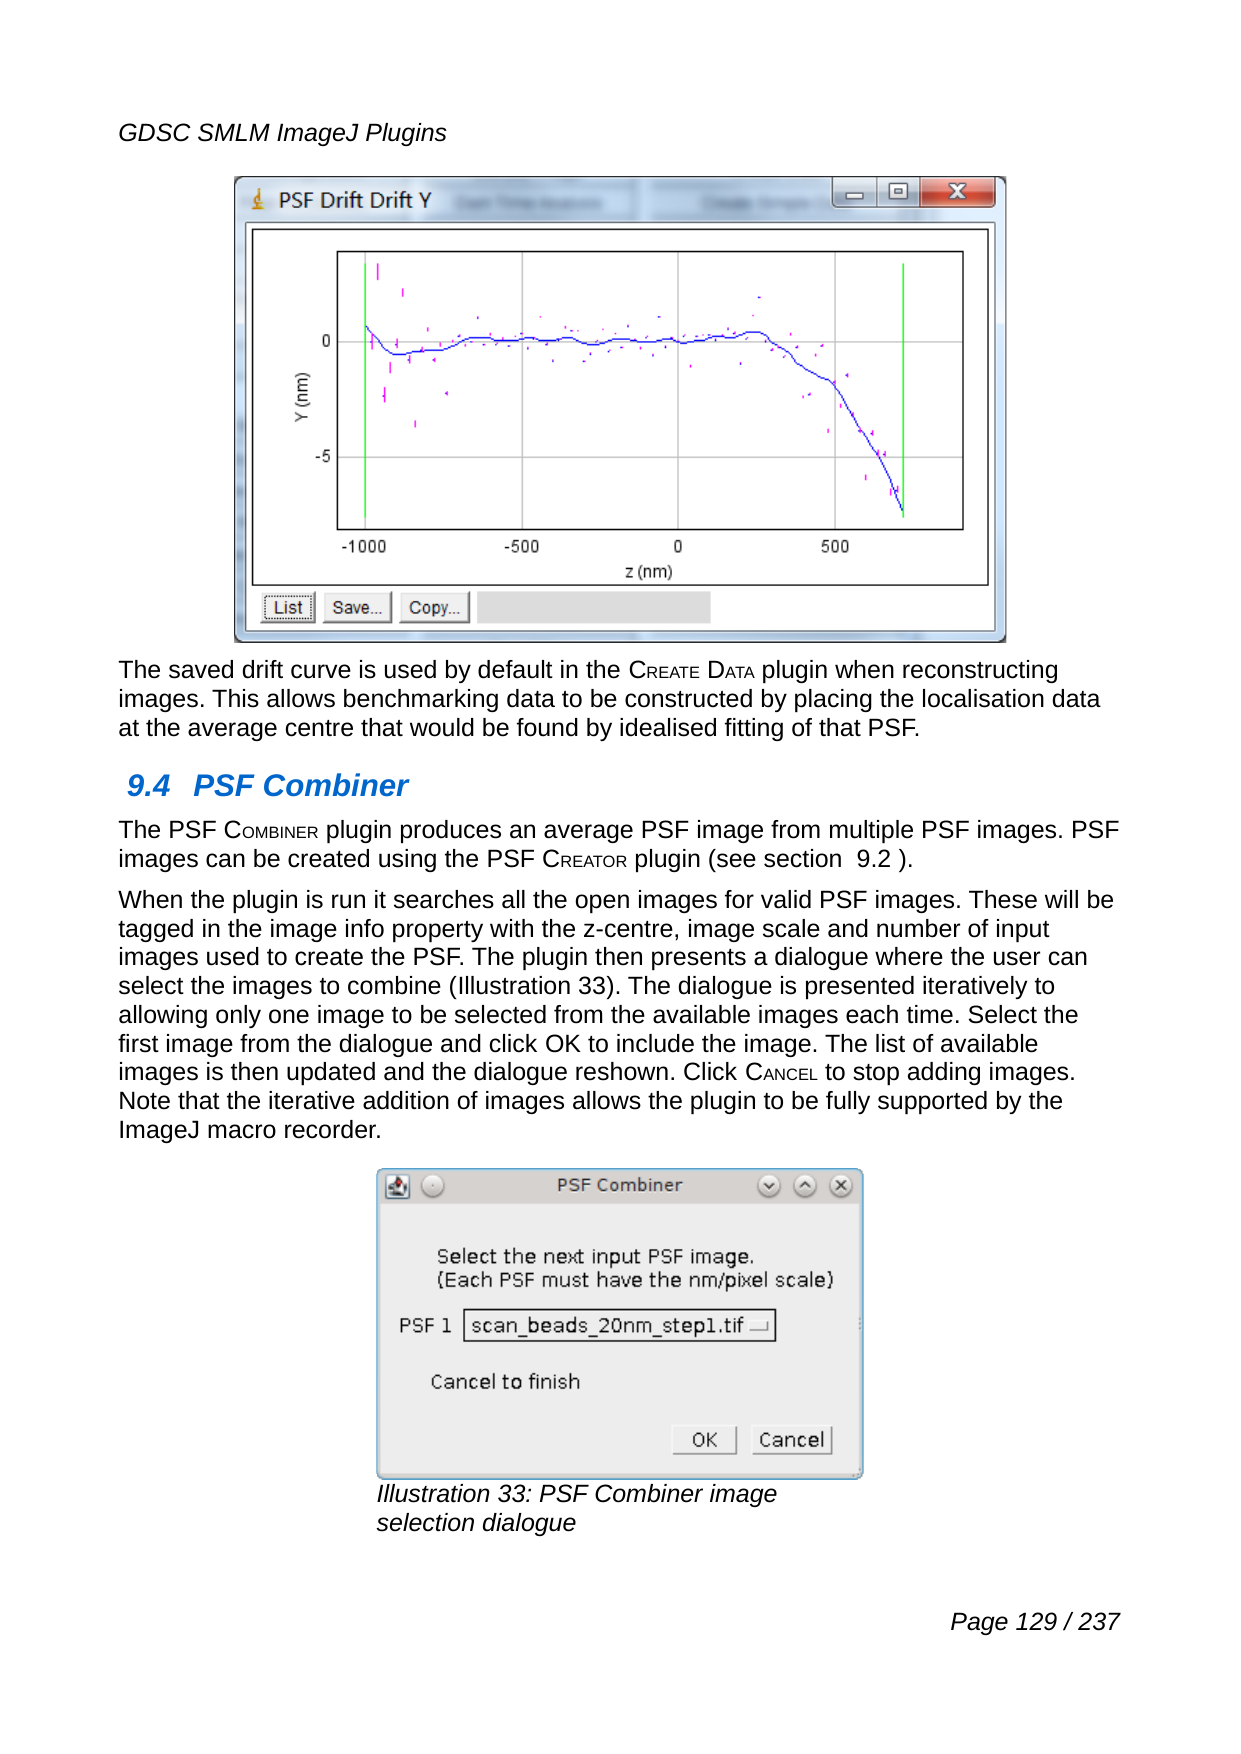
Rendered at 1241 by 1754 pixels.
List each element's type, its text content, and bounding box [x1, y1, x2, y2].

text The saved drift curve is used by default in the Create Data plugin when reconstructing images. This allows benchmarking data to be constructed by placing the localisation data at the average centre that would be found by idealised fitting of that PSF. [118, 656, 1122, 742]
text The PSF Combiner plugin produces an average PSF image from multiple PSF images. PSF images can be created using the PSF Creator plugin (see section 9.2). [118, 815, 1122, 872]
subtitle PSF Combiner [118, 767, 1122, 802]
picture [234, 176, 1007, 643]
picture [376, 1168, 864, 1480]
text When the plugin is run it searches all the open images for valid PSF images. These will be tagged in the image info property with the z-centre, image scale and number of input images used to create the PSF. The plugin then presents a dialogue where the user can select the images to combine (Illustration 33). The dialogue is presented iteratively to allowing only one image to be selected from the available images each time. Select the first image from the dialogue and click OK to include the image. The list of available images is then updated and the dialogue reshown. Click Cancel to stop adding images. Note that the iterative addition of images allows the plugin to be fully supported by the ImageJ macro recorder. [118, 885, 1122, 1144]
text Illustration 33: PSF Combiner image selection dialogue [376, 1480, 864, 1537]
